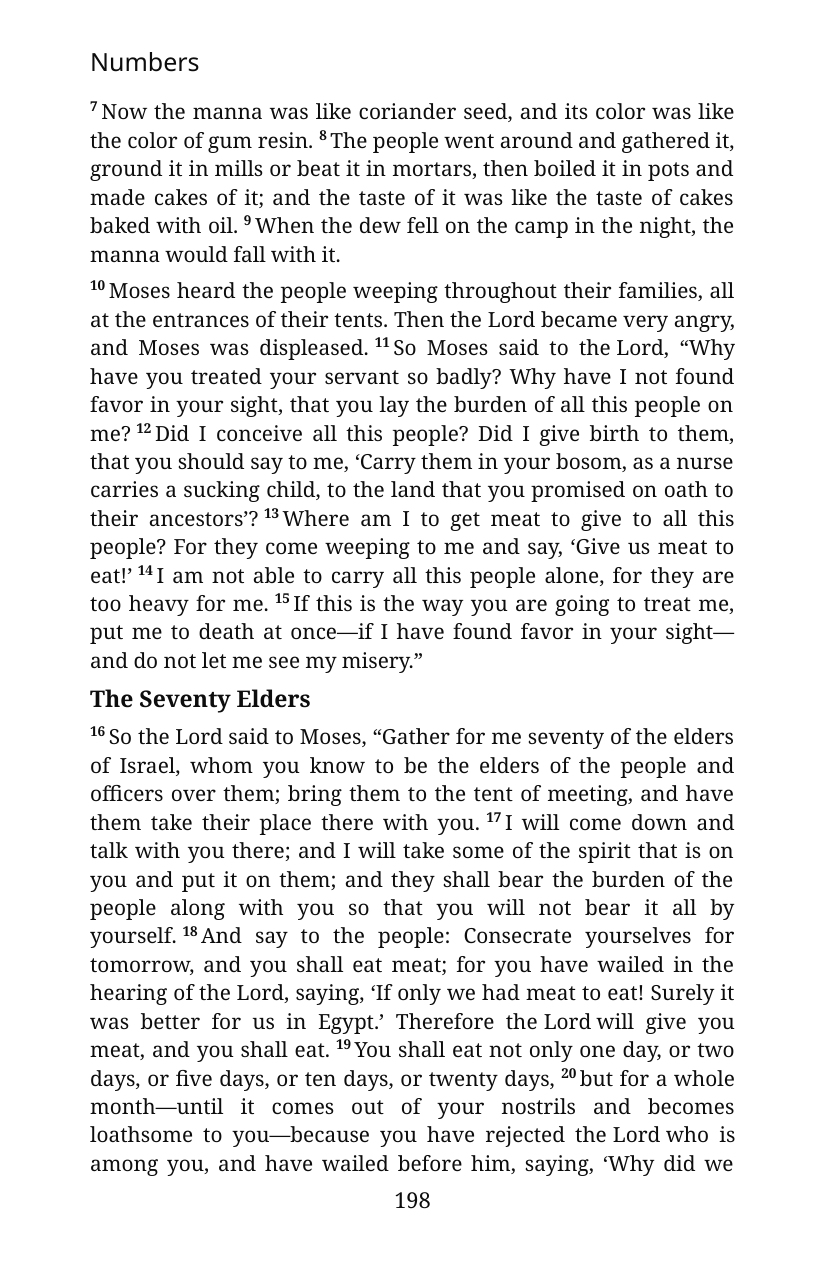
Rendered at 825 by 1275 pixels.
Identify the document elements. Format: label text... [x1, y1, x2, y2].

text 10 Moses heard the people weeping throughout their families, all at the entrances of their tents. Then the Lord became very angry, and Moses was displeased. 11 So Moses said to the Lord, “Why have you treated your servant so badly? Why have I not found favor in your sight, that you lay the burden of all this people on me? 12 Did I conceive all this people? Did I give birth to them, that you should say to me, ‘Carry them in your bosom, as a nurse carries a sucking child, to the land that you promised on oath to their ancestors’? 13 Where am I to get meat to give to all this people? For they come weeping to me and say, ‘Give us meat to eat!’ 14 I am not able to carry all this people alone, for they are too heavy for me. 15 If this is the way you are going to treat me, put me to death at once—if I have found favor in your sight—and do not let me see my misery.” [90, 276, 735, 674]
text 16 So the Lord said to Moses, “Gather for me seventy of the elders of Israel, whom you know to be the elders of the people and officers over them; bring them to the tent of meeting, and have them take their place there with you. 17 I will come down and talk with you there; and I will take some of the spirit that is on you and put it on them; and they shall bear the burden of the people along with you so that you will not bear it all by yourself. 18 And say to the people: Consecrate yourselves for tomorrow, and you shall eat meat; for you have wailed in the hearing of the Lord, saying, ‘If only we had meat to eat! Surely it was better for us in Egypt.’ Therefore the Lord will give you meat, and you shall eat. 19 You shall eat not only one day, or two days, or five days, or ten days, or twenty days, 20 but for a whole month—until it comes out of your nostrils and becomes loathsome to you—because you have rejected the Lord who is among you, and have wailed before him, saying, ‘Why did we [90, 722, 735, 1177]
text 7 Now the manna was like coriander seed, and its color was like the color of gum resin. 8 The people went around and gathered it, ground it in mills or beat it in mortars, then boiled it in pots and made cakes of it; and the taste of it was like the taste of cakes baked with oil. 9 When the dew fell on the camp in the night, the manna would fall with it. [90, 97, 735, 268]
text The Seventy Elders [90, 683, 735, 714]
